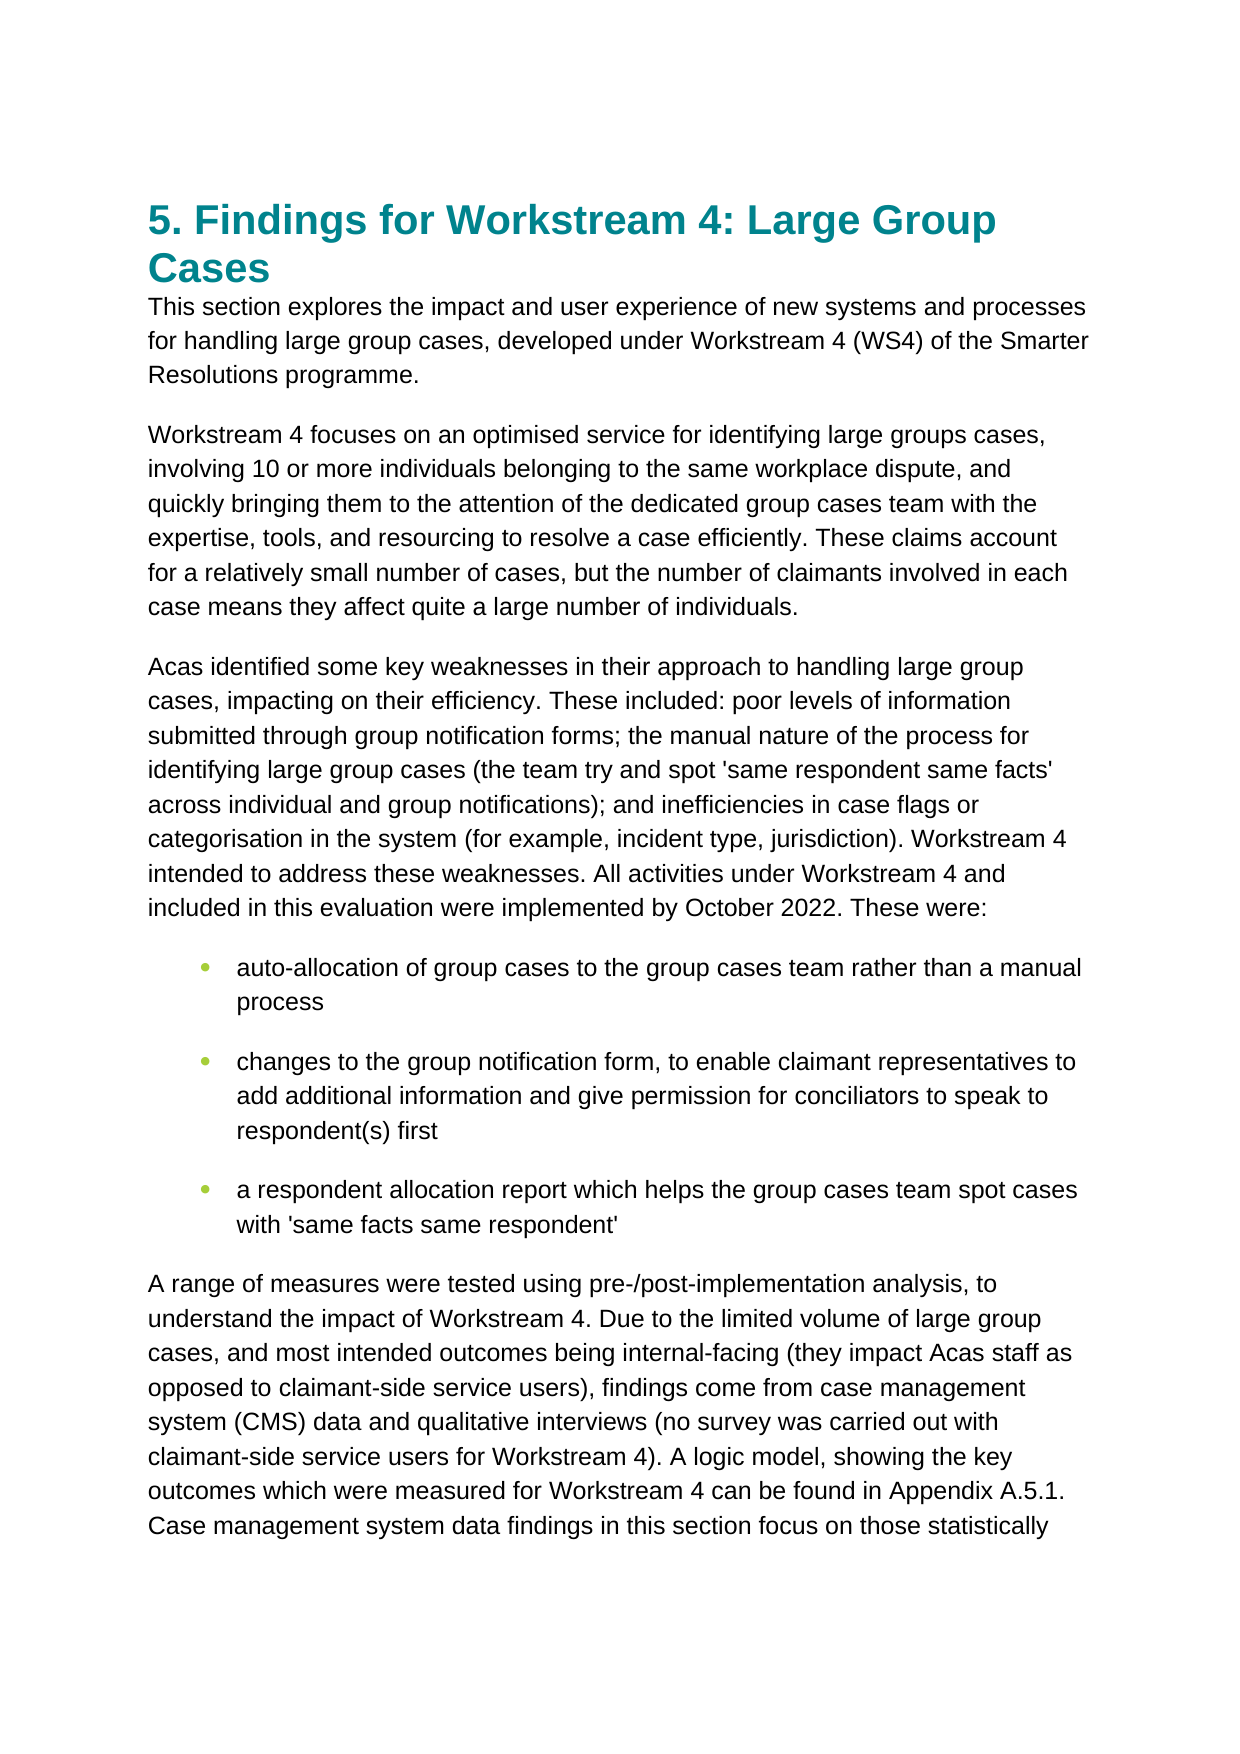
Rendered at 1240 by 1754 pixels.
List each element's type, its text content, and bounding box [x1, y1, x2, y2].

text A range of measures were tested using pre-/post-implementation analysis, to understand the impact of Workstream 4. Due to the limited volume of large group cases, and most intended outcomes being internal-facing (they impact Acas staff as opposed to claimant-side service users), findings come from case management system (CMS) data and qualitative interviews (no survey was carried out with claimant-side service users for Workstream 4). A logic model, showing the key outcomes which were measured for Workstream 4 can be found in Appendix A.5.1. Case management system data findings in this section focus on those statistically [148, 1269, 1092, 1539]
list Workstream 4 focuses on an optimised service for identifying large groups cases, involving 10 or more individuals belonging to the same workplace dispute, and quickly bringing them to the attention of the dedicated group cases team with the expertise, tools, and resourcing to resolve a case efficiently. These claims account for a relatively small number of cases, but the number of claimants involved in each case means they affect quite a large number of individuals. [148, 420, 1092, 621]
text Acas identified some key weaknesses in their approach to handling large group cases, impacting on their efficiency. These included: poor levels of information submitted through group notification forms; the manual nature of the process for identifying large group cases (the team try and spot 'same respondent same facts' across individual and group notifications); and inefficiencies in case flags or categorisation in the system (for example, incident type, jurisdiction). Workstream 4 intended to address these weaknesses. All activities under Workstream 4 and included in this evaluation were implemented by October 2022. These were: [148, 652, 1092, 922]
subtitle 5. Findings for Workstream 4: Large Group Cases [148, 196, 1092, 291]
list changes to the group notification form, to enable claimant representatives to add additional information and give permission for conciliators to speak to respondent(s) first [201, 1047, 1092, 1144]
list auto-allocation of group cases to the group cases team rather than a manual process [201, 953, 1092, 1016]
list This section explores the impact and user experience of new systems and processes for handling large group cases, developed under Workstream 4 (WS4) of the Smarter Resolutions programme. [148, 291, 1092, 389]
list a respondent allocation report which helps the group cases team spot cases with 'same facts same respondent' [201, 1175, 1092, 1238]
